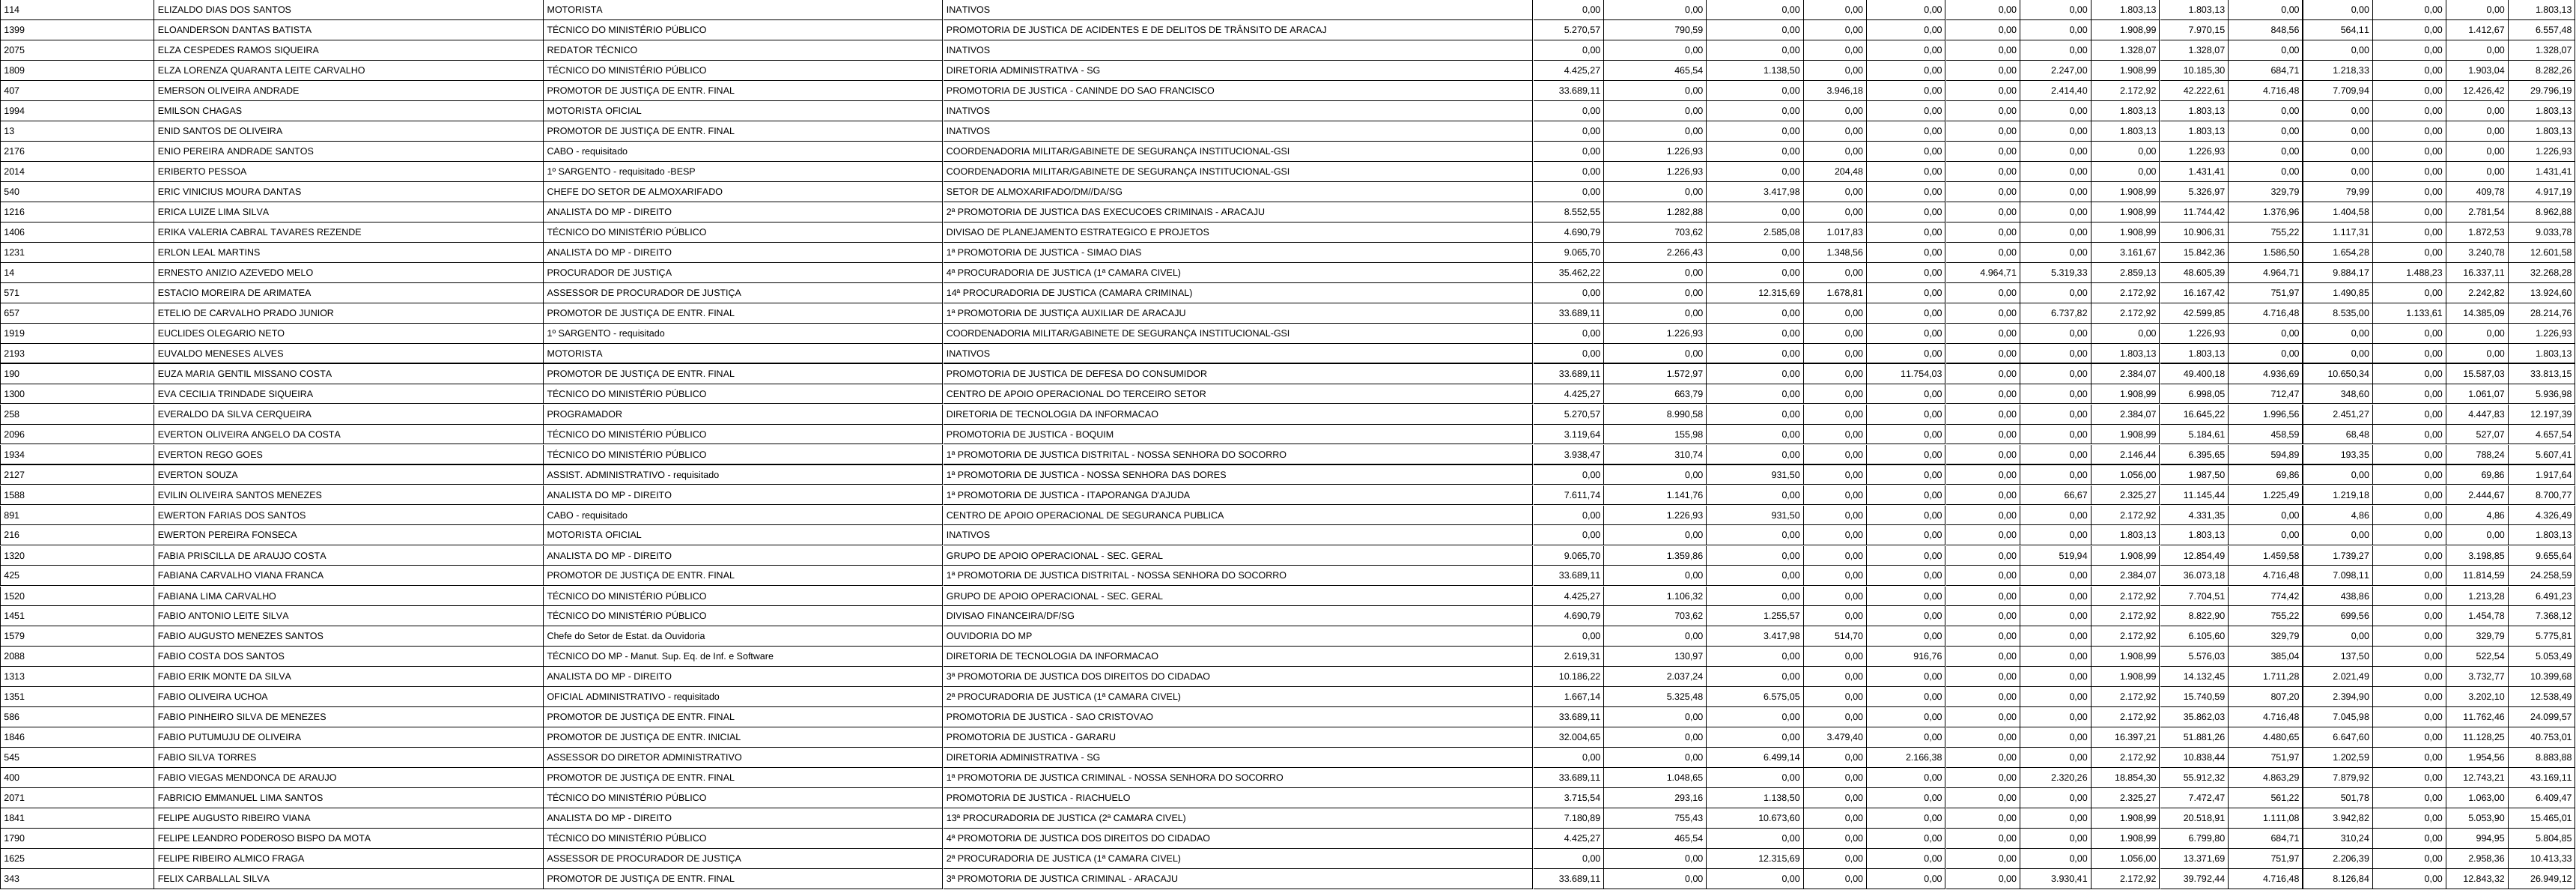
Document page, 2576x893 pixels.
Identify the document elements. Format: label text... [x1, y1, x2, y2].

table_cell 2.451,27 [2303, 405, 2372, 424]
table_cell 6.737,82 [2020, 303, 2091, 323]
table_cell 14.132,45 [2160, 667, 2228, 686]
table_cell 0,00 [2020, 647, 2091, 666]
table_cell 1.328,07 [2092, 40, 2159, 60]
table_cell 0,00 [1804, 748, 1866, 767]
table_cell PROGRAMADOR [544, 405, 942, 424]
table_cell 0,00 [1707, 263, 1803, 282]
table_cell 0,00 [1946, 121, 2020, 141]
table_cell 0,00 [1804, 808, 1866, 828]
table_cell EVILIN OLIVEIRA SANTOS MENEZES [154, 485, 543, 504]
table_cell 0,00 [1804, 324, 1866, 343]
table_cell 1.803,13 [2160, 121, 2228, 141]
table_cell 1.412,67 [2446, 20, 2508, 40]
table_cell 5.270,57 [1534, 20, 1603, 40]
table_cell 0,00 [2020, 566, 2091, 585]
table_cell Chefe do Setor de Estat. da Ouvidoria [544, 626, 942, 646]
table_cell 0,00 [1804, 849, 1866, 868]
table_cell 33.689,11 [1534, 707, 1603, 727]
table_cell 0,00 [1867, 506, 1945, 524]
table_cell DIRETORIA DE TECNOLOGIA DA INFORMACAO [944, 405, 1532, 424]
table_cell 69,86 [2229, 465, 2302, 484]
table_cell 0,00 [1946, 384, 2020, 403]
table_cell 1.903,04 [2446, 61, 2508, 80]
table_cell 0,00 [1867, 223, 1945, 242]
table_cell 0,00 [1604, 707, 1706, 727]
table_cell 18.854,30 [2092, 768, 2159, 787]
table_cell EVERTON SOUZA [154, 465, 543, 484]
table_cell 1.431,41 [2160, 162, 2228, 181]
table_cell 15.465,01 [2509, 808, 2575, 828]
table_cell 3.240,78 [2446, 243, 2508, 262]
table_cell 703,62 [1604, 223, 1706, 242]
table_cell 1919 [1, 324, 154, 343]
table_cell 293,16 [1604, 788, 1706, 808]
table_cell 1.872,53 [2446, 223, 2508, 242]
table_cell 0,00 [1804, 525, 1866, 545]
table_cell GRUPO DE APOIO OPERACIONAL - SEC. GERAL [944, 587, 1532, 605]
table_cell FABIO VIEGAS MENDONCA DE ARAUJO [154, 768, 543, 787]
table_cell 790,59 [1604, 20, 1706, 40]
table_cell 994,95 [2446, 829, 2508, 848]
table_cell ANALISTA DO MP - DIREITO [544, 202, 942, 222]
table_cell 7.611,74 [1534, 485, 1603, 504]
table_cell 6.105,60 [2160, 626, 2228, 646]
table_cell 0,00 [1946, 647, 2020, 666]
table_cell 0,00 [1604, 283, 1706, 303]
table_cell 0,00 [1707, 768, 1803, 787]
table_cell 0,00 [1867, 445, 1945, 464]
table_header 1.803,13 [2092, 0, 2159, 19]
table_cell 4.716,48 [2229, 707, 2302, 727]
table_cell 0,00 [1804, 788, 1866, 808]
table_cell 0,00 [2020, 587, 2091, 605]
table_cell 657 [1, 303, 154, 323]
table_cell 28.214,76 [2509, 303, 2575, 323]
table_cell 2.037,24 [1604, 667, 1706, 686]
table_cell OUVIDORIA DO MP [944, 626, 1532, 646]
table_cell 4.690,79 [1534, 223, 1603, 242]
table_cell 190 [1, 364, 154, 384]
table_cell 916,76 [1867, 647, 1945, 666]
table_cell 3.417,98 [1707, 626, 1803, 646]
table_cell 0,00 [2229, 324, 2302, 343]
table_cell INATIVOS [944, 101, 1532, 121]
table_cell 16.645,22 [2160, 405, 2228, 424]
table_cell 0,00 [1946, 202, 2020, 222]
table_cell 0,00 [2020, 283, 2091, 303]
table_cell 0,00 [1867, 182, 1945, 202]
table_cell 0,00 [1867, 344, 1945, 363]
table_header 0,00 [2446, 0, 2508, 19]
table_cell 1.908,99 [2092, 182, 2159, 202]
table_cell 0,00 [1867, 162, 1945, 181]
table_cell TÉCNICO DO MINISTÉRIO PÚBLICO [544, 425, 942, 444]
table_cell 16.167,42 [2160, 283, 2228, 303]
table_cell 1.348,56 [1804, 243, 1866, 262]
table_cell 1ª PROMOTORIA DE JUSTICA DISTRITAL - NOSSA SENHORA DO SOCORRO [944, 566, 1532, 585]
table_cell EUZA MARIA GENTIL MISSANO COSTA [154, 364, 543, 384]
table_cell 0,00 [1804, 182, 1866, 202]
table_cell 1.218,33 [2303, 61, 2372, 80]
table_cell 2ª PROCURADORIA DE JUSTICA (1ª CAMARA CIVEL) [944, 687, 1532, 706]
table_cell 1.954,56 [2446, 748, 2508, 767]
table_cell 0,00 [2373, 768, 2446, 787]
table_cell 0,00 [1867, 142, 1945, 161]
table_cell 1.226,93 [2160, 142, 2228, 161]
table_cell 0,00 [1604, 727, 1706, 747]
table_cell 43.169,11 [2509, 768, 2575, 787]
table_cell 15.842,36 [2160, 243, 2228, 262]
table_cell FABIO OLIVEIRA UCHOA [154, 687, 543, 706]
table_cell 6.647,60 [2303, 727, 2372, 747]
table_cell 1520 [1, 587, 154, 605]
table_cell 1399 [1, 20, 154, 40]
table_cell 258 [1, 405, 154, 424]
table_cell 3.930,41 [2020, 869, 2091, 889]
table_cell 0,00 [1867, 808, 1945, 828]
table_cell 0,00 [2373, 364, 2446, 384]
table_cell 2.172,92 [2092, 626, 2159, 646]
table_cell 0,00 [1946, 606, 2020, 626]
table_cell 0,00 [1707, 121, 1803, 141]
table_cell 0,00 [2446, 101, 2508, 121]
table_cell 5.576,03 [2160, 647, 2228, 666]
table_cell 0,00 [2020, 606, 2091, 626]
table_cell 0,00 [1534, 626, 1603, 646]
table_cell 0,00 [1707, 101, 1803, 121]
table_cell 204,48 [1804, 162, 1866, 181]
table_cell 0,00 [1707, 162, 1803, 181]
table_cell 2.619,31 [1534, 647, 1603, 666]
table_cell 2.172,92 [2092, 869, 2159, 889]
table_cell 9.065,70 [1534, 546, 1603, 565]
table_cell 514,70 [1804, 626, 1866, 646]
table_cell EVERTON REGO GOES [154, 445, 543, 464]
table_cell 6.998,05 [2160, 384, 2228, 403]
table_cell 0,00 [2020, 425, 2091, 444]
table_cell 155,98 [1604, 425, 1706, 444]
table_cell 130,97 [1604, 647, 1706, 666]
table_cell 0,00 [2446, 121, 2508, 141]
table_cell 0,00 [1804, 263, 1866, 282]
table_cell ETELIO DE CARVALHO PRADO JUNIOR [154, 303, 543, 323]
table_cell 13.371,69 [2160, 849, 2228, 868]
table_cell 0,00 [1707, 40, 1803, 60]
table_header MOTORISTA [544, 0, 942, 19]
table_cell 7.970,15 [2160, 20, 2228, 40]
table_cell MOTORISTA [544, 344, 942, 363]
table_cell 2071 [1, 788, 154, 808]
table_cell 5.319,33 [2020, 263, 2091, 282]
table_cell CENTRO DE APOIO OPERACIONAL DO TERCEIRO SETOR [944, 384, 1532, 403]
table_cell PROMOTOR DE JUSTIÇA DE ENTR. INICIAL [544, 727, 942, 747]
table_cell 343 [1, 869, 154, 889]
table_cell 4.425,27 [1534, 587, 1603, 605]
table_cell 0,00 [1867, 626, 1945, 646]
table_cell 1625 [1, 849, 154, 868]
table_cell TÉCNICO DO MINISTÉRIO PÚBLICO [544, 20, 942, 40]
table_cell 0,00 [2373, 506, 2446, 524]
table_cell 2.247,00 [2020, 61, 2091, 80]
table_cell ERIC VINICIUS MOURA DANTAS [154, 182, 543, 202]
table_cell 0,00 [2020, 506, 2091, 524]
table_cell 2.166,38 [1867, 748, 1945, 767]
table_cell 1841 [1, 808, 154, 828]
table_cell 55.912,32 [2160, 768, 2228, 787]
table_cell 2.172,92 [2092, 506, 2159, 524]
table_cell ERLON LEAL MARTINS [154, 243, 543, 262]
table_cell 465,54 [1604, 829, 1706, 848]
table_cell 0,00 [1604, 869, 1706, 889]
table_cell FELIPE LEANDRO PODEROSO BISPO DA MOTA [154, 829, 543, 848]
table_cell 0,00 [1946, 525, 2020, 545]
table_cell 1406 [1, 223, 154, 242]
table_cell 4.425,27 [1534, 829, 1603, 848]
table_cell 12.315,69 [1707, 283, 1803, 303]
table_cell ANALISTA DO MP - DIREITO [544, 546, 942, 565]
table_cell 4.716,48 [2229, 869, 2302, 889]
table_cell 13.924,60 [2509, 283, 2575, 303]
table_cell 4.425,27 [1534, 384, 1603, 403]
table_cell 1351 [1, 687, 154, 706]
table_cell ELZA CESPEDES RAMOS SIQUEIRA [154, 40, 543, 60]
table_cell 0,00 [1946, 587, 2020, 605]
table_cell 10.673,60 [1707, 808, 1803, 828]
table_cell 519,94 [2020, 546, 2091, 565]
table_cell 3.946,18 [1804, 81, 1866, 100]
table_cell 663,79 [1604, 384, 1706, 403]
table_cell 3ª PROMOTORIA DE JUSTICA CRIMINAL - ARACAJU [944, 869, 1532, 889]
table_cell 0,00 [1946, 142, 2020, 161]
table_cell 0,00 [1867, 707, 1945, 727]
table_cell 545 [1, 748, 154, 767]
table_cell 0,00 [1804, 546, 1866, 565]
table_cell 1934 [1, 445, 154, 464]
table_cell 0,00 [1707, 324, 1803, 343]
table_cell 0,00 [2229, 101, 2302, 121]
table_cell 931,50 [1707, 506, 1803, 524]
table_cell 3.732,77 [2446, 667, 2508, 686]
table_cell 3.417,98 [1707, 182, 1803, 202]
table_cell 0,00 [2303, 626, 2372, 646]
table_cell 33.689,11 [1534, 364, 1603, 384]
table_cell 3.161,67 [2092, 243, 2159, 262]
table_cell 9.033,78 [2509, 223, 2575, 242]
table_cell 10.185,30 [2160, 61, 2228, 80]
table_cell 1.678,81 [1804, 283, 1866, 303]
table_cell 33.689,11 [1534, 303, 1603, 323]
table_cell 4.425,27 [1534, 61, 1603, 80]
table_cell PROMOTOR DE JUSTIÇA DE ENTR. FINAL [544, 364, 942, 384]
table_cell 0,00 [1534, 283, 1603, 303]
table_cell 0,00 [1946, 768, 2020, 787]
table_cell 0,00 [2446, 162, 2508, 181]
table_cell 2.585,08 [1707, 223, 1803, 242]
table_cell 1.225,49 [2229, 485, 2302, 504]
table_cell 15.587,03 [2446, 364, 2508, 384]
table_cell 0,00 [2020, 445, 2091, 464]
table_cell 1.908,99 [2092, 384, 2159, 403]
table_cell 5.775,81 [2509, 626, 2575, 646]
table_cell 0,00 [1707, 142, 1803, 161]
table_cell 0,00 [1804, 587, 1866, 605]
table_header 0,00 [1707, 0, 1803, 19]
table_cell 2.266,43 [1604, 243, 1706, 262]
table_cell 0,00 [2020, 748, 2091, 767]
table_cell 0,00 [1707, 243, 1803, 262]
table_cell 33.689,11 [1534, 768, 1603, 787]
table_cell 0,00 [1707, 647, 1803, 666]
table_cell 0,00 [1604, 525, 1706, 545]
table_cell 0,00 [1867, 425, 1945, 444]
table_header 0,00 [1804, 0, 1866, 19]
table_cell ANALISTA DO MP - DIREITO [544, 485, 942, 504]
table_cell 0,00 [2303, 121, 2372, 141]
table_cell 0,00 [1946, 101, 2020, 121]
table_cell 1.908,99 [2092, 546, 2159, 565]
table_cell 9.884,17 [2303, 263, 2372, 282]
table_cell 1.667,14 [1534, 687, 1603, 706]
table_cell 0,00 [1604, 566, 1706, 585]
table_cell PROMOTORIA DE JUSTICA - RIACHUELO [944, 788, 1532, 808]
table_cell 4.657,54 [2509, 425, 2575, 444]
table_cell DIVISAO DE PLANEJAMENTO ESTRATEGICO E PROJETOS [944, 223, 1532, 242]
table_cell 0,00 [1707, 202, 1803, 222]
table_cell 1ª PROMOTORIA DE JUSTIÇA AUXILIAR DE ARACAJU [944, 303, 1532, 323]
table_cell 1.111,08 [2229, 808, 2302, 828]
table_cell 0,00 [1604, 40, 1706, 60]
table_cell PROMOTORIA DE JUSTICA - SAO CRISTOVAO [944, 707, 1532, 727]
table_cell 0,00 [1867, 303, 1945, 323]
table_cell 1.908,99 [2092, 667, 2159, 686]
table_cell 1.803,13 [2509, 525, 2575, 545]
table_cell 0,00 [1867, 869, 1945, 889]
table_cell 0,00 [1946, 182, 2020, 202]
table_cell 0,00 [1867, 768, 1945, 787]
table_cell 0,00 [1867, 485, 1945, 504]
table_cell PROMOTORIA DE JUSTICA DE ACIDENTES E DE DELITOS DE TRÂNSITO DE ARACAJ [944, 20, 1532, 40]
table_cell 0,00 [2373, 445, 2446, 464]
table_cell 4ª PROCURADORIA DE JUSTICA (1ª CAMARA CIVEL) [944, 263, 1532, 282]
table_cell 36.073,18 [2160, 566, 2228, 585]
table_cell 0,00 [2373, 667, 2446, 686]
table_cell 42.222,61 [2160, 81, 2228, 100]
table_cell 0,00 [2020, 525, 2091, 545]
table_cell 12.315,69 [1707, 849, 1803, 868]
table_cell 0,00 [2303, 344, 2372, 363]
table_cell 0,00 [1867, 324, 1945, 343]
table_cell 0,00 [2092, 324, 2159, 343]
table_cell 7.180,89 [1534, 808, 1603, 828]
table_cell 0,00 [1804, 384, 1866, 403]
table_cell 1588 [1, 485, 154, 504]
table_cell 0,00 [2020, 667, 2091, 686]
table_cell 0,00 [1804, 869, 1866, 889]
table_cell 0,00 [2303, 324, 2372, 343]
table_cell 2.172,92 [2092, 707, 2159, 727]
table_cell 3.715,54 [1534, 788, 1603, 808]
table_cell 0,00 [1604, 121, 1706, 141]
table_cell 0,00 [1867, 546, 1945, 565]
table_cell 1.711,28 [2229, 667, 2302, 686]
table_cell 0,00 [2020, 162, 2091, 181]
table_cell 0,00 [1867, 20, 1945, 40]
table_cell FABIO PINHEIRO SILVA DE MENEZES [154, 707, 543, 727]
table_cell 0,00 [1946, 788, 2020, 808]
table_cell 0,00 [1946, 748, 2020, 767]
table_cell 0,00 [2020, 121, 2091, 141]
table_cell 1ª PROMOTORIA DE JUSTICA - NOSSA SENHORA DAS DORES [944, 465, 1532, 484]
table_cell 0,00 [1946, 223, 2020, 242]
table_cell 409,78 [2446, 182, 2508, 202]
table_cell 0,00 [2373, 61, 2446, 80]
table_cell GRUPO DE APOIO OPERACIONAL - SEC. GERAL [944, 546, 1532, 565]
table_cell 0,00 [2020, 364, 2091, 384]
table_cell 684,71 [2229, 61, 2302, 80]
table_cell CABO - requisitado [544, 142, 942, 161]
table_cell 0,00 [2373, 849, 2446, 868]
table_cell 14.385,09 [2446, 303, 2508, 323]
table_cell 0,00 [1804, 566, 1866, 585]
table_cell 0,00 [1867, 243, 1945, 262]
table_cell 0,00 [2373, 465, 2446, 484]
table_cell 0,00 [2020, 788, 2091, 808]
table_cell 788,24 [2446, 445, 2508, 464]
table_cell 0,00 [1707, 546, 1803, 565]
table_cell 3.479,40 [1804, 727, 1866, 747]
table_cell 0,00 [2020, 324, 2091, 343]
table_cell ESTACIO MOREIRA DE ARIMATEA [154, 283, 543, 303]
table_cell 0,00 [1804, 121, 1866, 141]
table_cell 1.431,41 [2509, 162, 2575, 181]
table_cell 755,43 [1604, 808, 1706, 828]
table_cell PROMOTORIA DE JUSTICA - CANINDE DO SAO FRANCISCO [944, 81, 1532, 100]
table_cell 0,00 [2303, 40, 2372, 60]
table_cell 4ª PROMOTORIA DE JUSTICA DOS DIREITOS DO CIDADAO [944, 829, 1532, 848]
table_cell EVERALDO DA SILVA CERQUEIRA [154, 405, 543, 424]
table_cell 0,00 [2092, 142, 2159, 161]
table_cell 0,00 [1867, 667, 1945, 686]
table_cell 0,00 [1534, 142, 1603, 161]
table_cell FELIPE AUGUSTO RIBEIRO VIANA [154, 808, 543, 828]
table_cell 4.716,48 [2229, 566, 2302, 585]
table_cell 0,00 [1867, 465, 1945, 484]
table_cell 1790 [1, 829, 154, 848]
table_cell 0,00 [1804, 485, 1866, 504]
table_cell 0,00 [1707, 727, 1803, 747]
table_cell 1.908,99 [2092, 829, 2159, 848]
table_cell 1.803,13 [2160, 344, 2228, 363]
table_cell 1809 [1, 61, 154, 80]
table_cell 0,00 [2020, 344, 2091, 363]
table_cell 0,00 [1804, 364, 1866, 384]
table_cell 10.906,31 [2160, 223, 2228, 242]
table_cell 5.053,49 [2509, 647, 2575, 666]
table_cell 33.813,15 [2509, 364, 2575, 384]
table_cell FABIANA CARVALHO VIANA FRANCA [154, 566, 543, 585]
table_cell 7.704,51 [2160, 587, 2228, 605]
table_cell 0,00 [1867, 405, 1945, 424]
table_cell TÉCNICO DO MINISTÉRIO PÚBLICO [544, 829, 942, 848]
table_cell 4.690,79 [1534, 606, 1603, 626]
table_cell FABIANA LIMA CARVALHO [154, 587, 543, 605]
table_cell 0,00 [1946, 626, 2020, 646]
table_cell 0,00 [1534, 748, 1603, 767]
table_cell 2.172,92 [2092, 303, 2159, 323]
table_cell 0,00 [1867, 121, 1945, 141]
table_cell 0,00 [2373, 202, 2446, 222]
table_cell PROMOTOR DE JUSTIÇA DE ENTR. FINAL [544, 768, 942, 787]
table_cell 16.397,21 [2092, 727, 2159, 747]
table_cell 12.743,21 [2446, 768, 2508, 787]
table_cell EUCLIDES OLEGARIO NETO [154, 324, 543, 343]
table_cell 438,86 [2303, 587, 2372, 605]
table_cell 0,00 [1946, 727, 2020, 747]
table_cell 1.803,13 [2509, 344, 2575, 363]
table_cell 0,00 [1804, 344, 1866, 363]
table_header 1.803,13 [2509, 0, 2575, 19]
table_cell 12.843,32 [2446, 869, 2508, 889]
table_cell DIVISAO FINANCEIRA/DF/SG [944, 606, 1532, 626]
table_cell 16.337,11 [2446, 263, 2508, 282]
table_cell 807,20 [2229, 687, 2302, 706]
table_cell 0,00 [1946, 445, 2020, 464]
table_cell 0,00 [1867, 61, 1945, 80]
table_cell 0,00 [1707, 667, 1803, 686]
table_cell 33.689,11 [1534, 81, 1603, 100]
table_cell 1.917,64 [2509, 465, 2575, 484]
table_cell 1.061,07 [2446, 384, 2508, 403]
table_cell EMILSON CHAGAS [154, 101, 543, 121]
table_cell 7.045,98 [2303, 707, 2372, 727]
table_cell 2.146,44 [2092, 445, 2159, 464]
table_header 0,00 [1604, 0, 1706, 19]
table_cell PROMOTORIA DE JUSTICA - BOQUIM [944, 425, 1532, 444]
table_cell 1.803,13 [2509, 101, 2575, 121]
table_header 114 [1, 0, 154, 19]
table_cell 0,00 [1534, 324, 1603, 343]
table_cell 0,00 [1804, 606, 1866, 626]
table_cell INATIVOS [944, 40, 1532, 60]
table_cell 1º SARGENTO - requisitado [544, 324, 942, 343]
table_cell 0,00 [2373, 324, 2446, 343]
table_cell 0,00 [2373, 283, 2446, 303]
table_cell ENIO PEREIRA ANDRADE SANTOS [154, 142, 543, 161]
table_cell 0,00 [1946, 324, 2020, 343]
table_cell 1.048,65 [1604, 768, 1706, 787]
table_cell 2.172,92 [2092, 587, 2159, 605]
table_cell 0,00 [1946, 485, 2020, 504]
table_cell 712,47 [2229, 384, 2302, 403]
table_cell 2127 [1, 465, 154, 484]
table_cell 0,00 [1946, 344, 2020, 363]
table_cell COORDENADORIA MILITAR/GABINETE DE SEGURANÇA INSTITUCIONAL-GSI [944, 324, 1532, 343]
table_header 0,00 [2229, 0, 2302, 19]
table_cell 571 [1, 283, 154, 303]
table_cell 0,00 [1867, 829, 1945, 848]
table_cell 0,00 [2373, 727, 2446, 747]
table_cell 35.862,03 [2160, 707, 2228, 727]
table_cell SETOR DE ALMOXARIFADO/DM//DA/SG [944, 182, 1532, 202]
table_cell 4,86 [2303, 506, 2372, 524]
table_cell 1.803,13 [2092, 344, 2159, 363]
table_cell EMERSON OLIVEIRA ANDRADE [154, 81, 543, 100]
table_cell ASSIST. ADMINISTRATIVO - requisitado [544, 465, 942, 484]
table_header 1.803,13 [2160, 0, 2228, 19]
table_cell 4.326,49 [2509, 506, 2575, 524]
table_cell 0,00 [2373, 142, 2446, 161]
table_cell 0,00 [1534, 182, 1603, 202]
table_cell 1ª PROMOTORIA DE JUSTICA CRIMINAL - NOSSA SENHORA DO SOCORRO [944, 768, 1532, 787]
table_cell 0,00 [1707, 344, 1803, 363]
table_cell ANALISTA DO MP - DIREITO [544, 667, 942, 686]
table_cell 1.488,23 [2373, 263, 2446, 282]
table_cell 0,00 [1534, 849, 1603, 868]
table_cell 1.572,97 [1604, 364, 1706, 384]
table_cell 0,00 [1534, 121, 1603, 141]
table_cell 0,00 [2020, 243, 2091, 262]
table_cell 0,00 [1804, 202, 1866, 222]
table_cell 5.325,48 [1604, 687, 1706, 706]
table_cell 6.499,14 [1707, 748, 1803, 767]
table_cell 0,00 [1946, 546, 2020, 565]
table_cell 0,00 [1867, 384, 1945, 403]
table_cell 703,62 [1604, 606, 1706, 626]
table_cell 2.172,92 [2092, 748, 2159, 767]
table_cell 0,00 [2373, 546, 2446, 565]
table_cell 1579 [1, 626, 154, 646]
table_cell 1313 [1, 667, 154, 686]
table_cell 4.863,29 [2229, 768, 2302, 787]
table_cell 0,00 [2373, 485, 2446, 504]
table_cell 9.655,64 [2509, 546, 2575, 565]
table_cell 0,00 [2303, 142, 2372, 161]
table_cell 1.803,13 [2160, 525, 2228, 545]
table_cell 0,00 [1604, 182, 1706, 202]
table_cell 5.270,57 [1534, 405, 1603, 424]
table_cell 42.599,85 [2160, 303, 2228, 323]
table_cell 2.384,07 [2092, 405, 2159, 424]
table_cell 1.226,93 [1604, 506, 1706, 524]
table_cell 0,00 [2020, 707, 2091, 727]
table_cell 5.804,85 [2509, 829, 2575, 848]
table_cell 11.128,25 [2446, 727, 2508, 747]
table_cell 0,00 [1867, 727, 1945, 747]
table_cell 0,00 [1707, 364, 1803, 384]
table_cell 0,00 [2373, 587, 2446, 605]
table_cell 0,00 [2373, 869, 2446, 889]
table_cell 0,00 [1707, 81, 1803, 100]
table_cell EVERTON OLIVEIRA ANGELO DA COSTA [154, 425, 543, 444]
table_cell FABIO COSTA DOS SANTOS [154, 647, 543, 666]
table_cell 4.716,48 [2229, 303, 2302, 323]
table_cell 1.803,13 [2092, 121, 2159, 141]
table_cell 0,00 [1804, 101, 1866, 121]
table_cell 0,00 [1946, 425, 2020, 444]
table_cell 1300 [1, 384, 154, 403]
table_cell FABIO AUGUSTO MENEZES SANTOS [154, 626, 543, 646]
table_cell ELOANDERSON DANTAS BATISTA [154, 20, 543, 40]
table_cell 501,78 [2303, 788, 2372, 808]
table_cell 2.958,36 [2446, 849, 2508, 868]
table_cell DIRETORIA DE TECNOLOGIA DA INFORMACAO [944, 647, 1532, 666]
table_cell 0,00 [2373, 425, 2446, 444]
table_cell 2.781,54 [2446, 202, 2508, 222]
table_cell 11.145,44 [2160, 485, 2228, 504]
table_cell 8.535,00 [2303, 303, 2372, 323]
table_cell 0,00 [2373, 223, 2446, 242]
table_cell ELZA LORENZA QUARANTA LEITE CARVALHO [154, 61, 543, 80]
table_cell 0,00 [2446, 40, 2508, 60]
table_cell 0,00 [1707, 384, 1803, 403]
table_cell 0,00 [2303, 101, 2372, 121]
table_cell 5.326,97 [2160, 182, 2228, 202]
table_cell 0,00 [1604, 748, 1706, 767]
table_cell 0,00 [1604, 81, 1706, 100]
table_cell 0,00 [2446, 344, 2508, 363]
table_cell 0,00 [1867, 81, 1945, 100]
table_cell 0,00 [2020, 808, 2091, 828]
table_cell 2.384,07 [2092, 364, 2159, 384]
table_cell 329,79 [2229, 182, 2302, 202]
table_cell 0,00 [2373, 748, 2446, 767]
table_cell 0,00 [1804, 647, 1866, 666]
table_cell 0,00 [2020, 101, 2091, 121]
table_cell 2.242,82 [2446, 283, 2508, 303]
table_cell 13ª PROCURADORIA DE JUSTICA (2ª CAMARA CIVEL) [944, 808, 1532, 828]
table_cell 0,00 [2020, 142, 2091, 161]
table_cell 2.414,40 [2020, 81, 2091, 100]
table_cell 0,00 [1867, 566, 1945, 585]
table_cell 0,00 [2092, 162, 2159, 181]
table_cell OFICIAL ADMINISTRATIVO - requisitado [544, 687, 942, 706]
table_cell 8.552,55 [1534, 202, 1603, 222]
table_cell ERIKA VALERIA CABRAL TAVARES REZENDE [154, 223, 543, 242]
table_cell PROMOTOR DE JUSTIÇA DE ENTR. FINAL [544, 707, 942, 727]
table_cell 4.331,35 [2160, 506, 2228, 524]
table_cell 11.754,03 [1867, 364, 1945, 384]
table_cell 2.325,27 [2092, 788, 2159, 808]
table_cell TÉCNICO DO MINISTÉRIO PÚBLICO [544, 606, 942, 626]
table_cell 10.838,44 [2160, 748, 2228, 767]
table_cell 1.654,28 [2303, 243, 2372, 262]
table_cell 0,00 [2020, 384, 2091, 403]
table_cell ERIBERTO PESSOA [154, 162, 543, 181]
table_header 0,00 [1867, 0, 1945, 19]
table_cell 0,00 [2020, 40, 2091, 60]
table_cell 1.490,85 [2303, 283, 2372, 303]
table_cell 465,54 [1604, 61, 1706, 80]
table_cell 0,00 [2373, 829, 2446, 848]
table_cell 2096 [1, 425, 154, 444]
table_cell ERNESTO ANIZIO AZEVEDO MELO [154, 263, 543, 282]
table_cell 4.447,83 [2446, 405, 2508, 424]
table_header 0,00 [2020, 0, 2091, 19]
table_cell 2.859,13 [2092, 263, 2159, 282]
table_cell 0,00 [1534, 465, 1603, 484]
table_cell 0,00 [2020, 20, 2091, 40]
table_cell 0,00 [1946, 808, 2020, 828]
table_cell 39.792,44 [2160, 869, 2228, 889]
table_cell 0,00 [1604, 303, 1706, 323]
table_cell 0,00 [1867, 525, 1945, 545]
table_cell 14 [1, 263, 154, 282]
table_cell ASSESSOR DE PROCURADOR DE JUSTIÇA [544, 283, 942, 303]
table_cell 1.803,13 [2092, 101, 2159, 121]
table_cell 1.376,96 [2229, 202, 2302, 222]
table_cell 1.908,99 [2092, 202, 2159, 222]
table_cell 931,50 [1707, 465, 1803, 484]
table_cell 751,97 [2229, 748, 2302, 767]
table_cell 0,00 [1804, 465, 1866, 484]
table_cell 1ª PROMOTORIA DE JUSTICA - ITAPORANGA D'AJUDA [944, 485, 1532, 504]
table_cell 458,59 [2229, 425, 2302, 444]
table_cell 586 [1, 707, 154, 727]
table_cell 0,00 [2373, 405, 2446, 424]
table_cell 10.413,33 [2509, 849, 2575, 868]
table_cell 5.184,61 [2160, 425, 2228, 444]
table_cell 216 [1, 525, 154, 545]
table_cell COORDENADORIA MILITAR/GABINETE DE SEGURANÇA INSTITUCIONAL-GSI [944, 142, 1532, 161]
table_cell 3.119,64 [1534, 425, 1603, 444]
table_cell 48.605,39 [2160, 263, 2228, 282]
table_cell 0,00 [2229, 121, 2302, 141]
table_cell 755,22 [2229, 223, 2302, 242]
table_cell 33.689,11 [1534, 566, 1603, 585]
table_cell 0,00 [1534, 162, 1603, 181]
table_cell 0,00 [2373, 243, 2446, 262]
table_cell FELIPE RIBEIRO ALMICO FRAGA [154, 849, 543, 868]
table_cell ANALISTA DO MP - DIREITO [544, 243, 942, 262]
table_cell TÉCNICO DO MINISTÉRIO PÚBLICO [544, 788, 942, 808]
table_cell COORDENADORIA MILITAR/GABINETE DE SEGURANÇA INSTITUCIONAL-GSI [944, 162, 1532, 181]
table_cell 0,00 [1707, 425, 1803, 444]
table_cell 0,00 [1534, 40, 1603, 60]
table_cell 1846 [1, 727, 154, 747]
table_cell 0,00 [2446, 142, 2508, 161]
table_cell 0,00 [1804, 425, 1866, 444]
table_cell 2014 [1, 162, 154, 181]
table_cell 0,00 [1534, 101, 1603, 121]
table_cell 0,00 [1867, 101, 1945, 121]
table_cell 29.796,19 [2509, 81, 2575, 100]
table_cell 0,00 [1946, 687, 2020, 706]
table_cell 1.996,56 [2229, 405, 2302, 424]
table_cell 0,00 [2373, 525, 2446, 545]
table_cell 527,07 [2446, 425, 2508, 444]
table_cell 0,00 [2373, 182, 2446, 202]
table_cell 0,00 [2303, 465, 2372, 484]
table_cell 385,04 [2229, 647, 2302, 666]
table_cell 11.814,59 [2446, 566, 2508, 585]
table_cell 1.226,93 [1604, 324, 1706, 343]
table_cell 8.990,58 [1604, 405, 1706, 424]
table_cell 0,00 [2373, 40, 2446, 60]
table_cell 0,00 [1707, 869, 1803, 889]
table_cell 0,00 [1804, 707, 1866, 727]
table_cell 0,00 [2446, 525, 2508, 545]
table_cell 4.964,71 [2229, 263, 2302, 282]
table_cell INATIVOS [944, 121, 1532, 141]
table_cell 310,24 [2303, 829, 2372, 848]
table_cell 3.938,47 [1534, 445, 1603, 464]
table_cell 0,00 [1946, 162, 2020, 181]
table_cell 0,00 [2020, 829, 2091, 848]
table_cell 0,00 [1946, 20, 2020, 40]
table_cell 8.126,84 [2303, 869, 2372, 889]
table_cell 0,00 [2229, 40, 2302, 60]
table_cell 0,00 [1946, 243, 2020, 262]
table_cell 2.172,92 [2092, 81, 2159, 100]
table_cell 1.141,76 [1604, 485, 1706, 504]
table_cell 0,00 [1946, 707, 2020, 727]
table_cell 2176 [1, 142, 154, 161]
table_cell CABO - requisitado [544, 506, 942, 524]
table_cell 0,00 [2373, 101, 2446, 121]
table_cell 0,00 [1946, 364, 2020, 384]
table_cell 348,60 [2303, 384, 2372, 403]
table_header ELIZALDO DIAS DOS SANTOS [154, 0, 543, 19]
table_cell 0,00 [1867, 283, 1945, 303]
table_cell FABIO SILVA TORRES [154, 748, 543, 767]
table_cell TÉCNICO DO MINISTÉRIO PÚBLICO [544, 61, 942, 80]
table_cell INATIVOS [944, 344, 1532, 363]
table_cell 7.368,12 [2509, 606, 2575, 626]
table_cell 0,00 [1804, 687, 1866, 706]
table_cell 0,00 [1707, 405, 1803, 424]
table_cell 2.394,90 [2303, 687, 2372, 706]
table_cell 0,00 [1534, 506, 1603, 524]
table_cell 1º SARGENTO - requisitado -BESP [544, 162, 942, 181]
table_cell 0,00 [1604, 101, 1706, 121]
table_cell 522,54 [2446, 647, 2508, 666]
table_cell 329,79 [2229, 626, 2302, 646]
table_cell 1.328,07 [2509, 40, 2575, 60]
table_cell CENTRO DE APOIO OPERACIONAL DE SEGURANCA PUBLICA [944, 506, 1532, 524]
table_cell 425 [1, 566, 154, 585]
table_cell 26.949,12 [2509, 869, 2575, 889]
table_cell 755,22 [2229, 606, 2302, 626]
table_cell 2ª PROMOTORIA DE JUSTICA DAS EXECUCOES CRIMINAIS - ARACAJU [944, 202, 1532, 222]
table_cell 1.133,61 [2373, 303, 2446, 323]
table_cell 0,00 [2373, 344, 2446, 363]
table_cell CHEFE DO SETOR DE ALMOXARIFADO [544, 182, 942, 202]
table_cell 2088 [1, 647, 154, 666]
table_cell 7.098,11 [2303, 566, 2372, 585]
table_cell 1.586,50 [2229, 243, 2302, 262]
table_cell 0,00 [1946, 40, 2020, 60]
table_cell 0,00 [2373, 81, 2446, 100]
table_cell 32.004,65 [1534, 727, 1603, 747]
table_cell 0,00 [1707, 485, 1803, 504]
table_cell EWERTON FARIAS DOS SANTOS [154, 506, 543, 524]
table_cell 2.384,07 [2092, 566, 2159, 585]
table_cell 4.917,19 [2509, 182, 2575, 202]
table_cell 0,00 [2229, 506, 2302, 524]
table_header 0,00 [2373, 0, 2446, 19]
table_cell 0,00 [1804, 667, 1866, 686]
table_cell 11.762,46 [2446, 707, 2508, 727]
table_cell 0,00 [2373, 808, 2446, 828]
table_cell 24.258,59 [2509, 566, 2575, 585]
table_cell 0,00 [2303, 162, 2372, 181]
table_cell 12.426,42 [2446, 81, 2508, 100]
table_cell 0,00 [2373, 20, 2446, 40]
table_cell 1.803,13 [2509, 121, 2575, 141]
table_cell 68,48 [2303, 425, 2372, 444]
table_cell 1.226,93 [1604, 162, 1706, 181]
table_cell PROMOTORIA DE JUSTICA DE DEFESA DO CONSUMIDOR [944, 364, 1532, 384]
table_cell 79,99 [2303, 182, 2372, 202]
table_cell 0,00 [1707, 566, 1803, 585]
table_cell 8.883,88 [2509, 748, 2575, 767]
table_cell 1.226,93 [1604, 142, 1706, 161]
table_cell 0,00 [2020, 465, 2091, 484]
table_cell 7.709,94 [2303, 81, 2372, 100]
table_cell REDATOR TÉCNICO [544, 40, 942, 60]
table_cell 400 [1, 768, 154, 787]
table_cell 5.053,90 [2446, 808, 2508, 828]
table_cell 0,00 [2373, 606, 2446, 626]
table_cell 2.172,92 [2092, 283, 2159, 303]
table_cell 10.186,22 [1534, 667, 1603, 686]
table_cell 0,00 [1707, 707, 1803, 727]
table_cell 848,56 [2229, 20, 2302, 40]
table_cell 15.740,59 [2160, 687, 2228, 706]
table_cell 1.908,99 [2092, 20, 2159, 40]
table_cell 3ª PROMOTORIA DE JUSTICA DOS DIREITOS DO CIDADAO [944, 667, 1532, 686]
table_cell 1.117,31 [2303, 223, 2372, 242]
table_cell 13 [1, 121, 154, 141]
table_cell 0,00 [2229, 525, 2302, 545]
table_cell PROMOTOR DE JUSTIÇA DE ENTR. FINAL [544, 566, 942, 585]
table_cell EUVALDO MENESES ALVES [154, 344, 543, 363]
table_cell ENID SANTOS DE OLIVEIRA [154, 121, 543, 141]
table_cell 0,00 [1946, 667, 2020, 686]
table_header INATIVOS [944, 0, 1532, 19]
table_cell 1.017,83 [1804, 223, 1866, 242]
table_cell 0,00 [1604, 465, 1706, 484]
table_cell 0,00 [1946, 405, 2020, 424]
table_cell 51.881,26 [2160, 727, 2228, 747]
table_cell 2.206,39 [2303, 849, 2372, 868]
table_cell 0,00 [1534, 525, 1603, 545]
table_cell 32.268,28 [2509, 263, 2575, 282]
table_cell 40.753,01 [2509, 727, 2575, 747]
table_cell 0,00 [1804, 405, 1866, 424]
table_cell 0,00 [1707, 587, 1803, 605]
table_cell 561,22 [2229, 788, 2302, 808]
table_cell 5.607,41 [2509, 445, 2575, 464]
table_cell 1.908,99 [2092, 61, 2159, 80]
table_cell 0,00 [1946, 283, 2020, 303]
table_cell 0,00 [2373, 121, 2446, 141]
table_cell 0,00 [1946, 465, 2020, 484]
table_cell 0,00 [1804, 506, 1866, 524]
table_cell 66,67 [2020, 485, 2091, 504]
table_cell 0,00 [2303, 525, 2372, 545]
table_cell 193,35 [2303, 445, 2372, 464]
table_cell 24.099,57 [2509, 707, 2575, 727]
table_cell 0,00 [1946, 61, 2020, 80]
table_cell 0,00 [1707, 20, 1803, 40]
table_cell 4.480,65 [2229, 727, 2302, 747]
table_cell 0,00 [2373, 384, 2446, 403]
table_cell FABIO PUTUMUJU DE OLIVEIRA [154, 727, 543, 747]
table_cell 1.908,99 [2092, 647, 2159, 666]
table_cell 684,71 [2229, 829, 2302, 848]
table_cell 1451 [1, 606, 154, 626]
table_cell ANALISTA DO MP - DIREITO [544, 808, 942, 828]
table_cell 3.202,10 [2446, 687, 2508, 706]
table_cell 4.964,71 [1946, 263, 2020, 282]
table_cell 0,00 [1804, 142, 1866, 161]
table_cell 1.739,27 [2303, 546, 2372, 565]
table_cell ASSESSOR DO DIRETOR ADMINISTRATIVO [544, 748, 942, 767]
table_cell 0,00 [2373, 162, 2446, 181]
table_cell 774,42 [2229, 587, 2302, 605]
table_cell 137,50 [2303, 647, 2372, 666]
table_cell 1ª PROMOTORIA DE JUSTICA DISTRITAL - NOSSA SENHORA DO SOCORRO [944, 445, 1532, 464]
table_cell 1.219,18 [2303, 485, 2372, 504]
table_cell 4.716,48 [2229, 81, 2302, 100]
table_header 0,00 [1534, 0, 1603, 19]
table_cell 0,00 [1804, 61, 1866, 80]
table_cell 1.908,99 [2092, 808, 2159, 828]
table_cell FABRICIO EMMANUEL LIMA SANTOS [154, 788, 543, 808]
table_cell ASSESSOR DE PROCURADOR DE JUSTIÇA [544, 849, 942, 868]
table_cell 8.700,77 [2509, 485, 2575, 504]
table_cell 0,00 [1867, 606, 1945, 626]
table_cell 0,00 [1707, 303, 1803, 323]
table_cell 0,00 [2373, 626, 2446, 646]
table_cell 0,00 [2446, 324, 2508, 343]
table_cell 6.557,48 [2509, 20, 2575, 40]
table_cell 0,00 [2373, 687, 2446, 706]
table_cell 14ª PROCURADORIA DE JUSTICA (CAMARA CRIMINAL) [944, 283, 1532, 303]
table_cell 2.021,49 [2303, 667, 2372, 686]
table_cell 1.282,88 [1604, 202, 1706, 222]
table_cell 6.491,23 [2509, 587, 2575, 605]
table_cell 0,00 [1946, 506, 2020, 524]
table_cell DIRETORIA ADMINISTRATIVA - SG [944, 748, 1532, 767]
table_cell 8.282,26 [2509, 61, 2575, 80]
table_cell 0,00 [1604, 344, 1706, 363]
table_cell INATIVOS [944, 525, 1532, 545]
table_cell MOTORISTA OFICIAL [544, 525, 942, 545]
table_cell FABIO ANTONIO LEITE SILVA [154, 606, 543, 626]
table_cell 35.462,22 [1534, 263, 1603, 282]
table_cell 1.106,32 [1604, 587, 1706, 605]
table_cell 10.650,34 [2303, 364, 2372, 384]
table_cell 1ª PROMOTORIA DE JUSTICA - SIMAO DIAS [944, 243, 1532, 262]
table_cell 6.799,80 [2160, 829, 2228, 848]
table_cell 1.459,58 [2229, 546, 2302, 565]
table_cell 0,00 [1804, 829, 1866, 848]
table_cell 1.404,58 [2303, 202, 2372, 222]
table_cell 0,00 [1707, 525, 1803, 545]
table_cell 1.056,00 [2092, 465, 2159, 484]
table_cell PROMOTOR DE JUSTIÇA DE ENTR. FINAL [544, 81, 942, 100]
table_cell 0,00 [2020, 687, 2091, 706]
table_cell 6.395,65 [2160, 445, 2228, 464]
table_cell 0,00 [1946, 849, 2020, 868]
table_cell 0,00 [2020, 849, 2091, 868]
table_cell 0,00 [1804, 20, 1866, 40]
table_cell 0,00 [2020, 405, 2091, 424]
table_cell 0,00 [1804, 303, 1866, 323]
table_cell 0,00 [1867, 687, 1945, 706]
table_cell 1.138,50 [1707, 788, 1803, 808]
table_cell 0,00 [1707, 829, 1803, 848]
table_cell 1216 [1, 202, 154, 222]
table_cell 7.879,92 [2303, 768, 2372, 787]
table_cell 751,97 [2229, 283, 2302, 303]
table_cell 0,00 [2020, 727, 2091, 747]
table_cell FELIX CARBALLAL SILVA [154, 869, 543, 889]
table_cell 33.689,11 [1534, 869, 1603, 889]
table_cell 751,97 [2229, 849, 2302, 868]
table_cell FABIA PRISCILLA DE ARAUJO COSTA [154, 546, 543, 565]
table_cell 0,00 [1867, 40, 1945, 60]
table_cell TÉCNICO DO MP - Manut. Sup. Eq. de Inf. e Software [544, 647, 942, 666]
table_cell 2.320,26 [2020, 768, 2091, 787]
table_cell 1.908,99 [2092, 223, 2159, 242]
table_cell 0,00 [2020, 202, 2091, 222]
table_cell 0,00 [1946, 303, 2020, 323]
table_cell 0,00 [2229, 162, 2302, 181]
table_cell 0,00 [1804, 768, 1866, 787]
table_cell 1994 [1, 101, 154, 121]
table_cell PROMOTOR DE JUSTIÇA DE ENTR. FINAL [544, 121, 942, 141]
table_cell 0,00 [1604, 849, 1706, 868]
table_cell 0,00 [1946, 566, 2020, 585]
table_cell 0,00 [2020, 223, 2091, 242]
table_cell 2193 [1, 344, 154, 363]
table_cell 2ª PROCURADORIA DE JUSTICA (1ª CAMARA CIVEL) [944, 849, 1532, 868]
table_cell 1.202,59 [2303, 748, 2372, 767]
table_cell PROMOTOR DE JUSTIÇA DE ENTR. FINAL [544, 303, 942, 323]
table_cell 8.962,88 [2509, 202, 2575, 222]
table_cell 3.198,85 [2446, 546, 2508, 565]
table_cell PROMOTOR DE JUSTIÇA DE ENTR. FINAL [544, 869, 942, 889]
table_cell 0,00 [1867, 849, 1945, 868]
table_header 0,00 [1946, 0, 2020, 19]
table_cell TÉCNICO DO MINISTÉRIO PÚBLICO [544, 587, 942, 605]
table_cell 11.744,42 [2160, 202, 2228, 222]
table_cell 69,86 [2446, 465, 2508, 484]
table_cell 0,00 [2373, 707, 2446, 727]
table_cell 12.197,39 [2509, 405, 2575, 424]
table_cell 891 [1, 506, 154, 524]
table_cell 1.454,78 [2446, 606, 2508, 626]
table_cell 8.822,90 [2160, 606, 2228, 626]
table_cell 7.472,47 [2160, 788, 2228, 808]
table_cell TÉCNICO DO MINISTÉRIO PÚBLICO [544, 384, 942, 403]
table_cell 1.803,13 [2092, 525, 2159, 545]
table_cell 0,00 [2020, 182, 2091, 202]
table_cell 0,00 [2229, 142, 2302, 161]
table_cell 0,00 [2229, 344, 2302, 363]
table_cell 1231 [1, 243, 154, 262]
table_cell 2.172,92 [2092, 606, 2159, 626]
table_cell 310,74 [1604, 445, 1706, 464]
table_cell 0,00 [2373, 566, 2446, 585]
table_cell TÉCNICO DO MINISTÉRIO PÚBLICO [544, 223, 942, 242]
table_cell 1.213,28 [2446, 587, 2508, 605]
table_cell 0,00 [1867, 788, 1945, 808]
table_cell 0,00 [1604, 263, 1706, 282]
table_cell 1.359,86 [1604, 546, 1706, 565]
table_cell 0,00 [1804, 445, 1866, 464]
table_cell 12.601,58 [2509, 243, 2575, 262]
table_cell EVA CECILIA TRINDADE SIQUEIRA [154, 384, 543, 403]
table_cell DIRETORIA ADMINISTRATIVA - SG [944, 61, 1532, 80]
table_cell 0,00 [2020, 626, 2091, 646]
table_cell 1.063,00 [2446, 788, 2508, 808]
table_cell 0,00 [1946, 81, 2020, 100]
table_cell 0,00 [1867, 202, 1945, 222]
table_cell MOTORISTA OFICIAL [544, 101, 942, 121]
table_cell 0,00 [1946, 869, 2020, 889]
table_cell 2.172,92 [2092, 687, 2159, 706]
table_cell 564,11 [2303, 20, 2372, 40]
table_cell 0,00 [1707, 445, 1803, 464]
table_cell 0,00 [1946, 829, 2020, 848]
table_cell 20.518,91 [2160, 808, 2228, 828]
table_cell 0,00 [2373, 788, 2446, 808]
table_cell 1.328,07 [2160, 40, 2228, 60]
table_cell 540 [1, 182, 154, 202]
table_cell ERICA LUIZE LIMA SILVA [154, 202, 543, 222]
table_cell 329,79 [2446, 626, 2508, 646]
table_cell 2.325,27 [2092, 485, 2159, 504]
table_cell 5.936,98 [2509, 384, 2575, 403]
table_cell 1.908,99 [2092, 425, 2159, 444]
table_cell 10.399,68 [2509, 667, 2575, 686]
table_cell FABIO ERIK MONTE DA SILVA [154, 667, 543, 686]
table_cell 1.255,57 [1707, 606, 1803, 626]
table_cell 49.400,18 [2160, 364, 2228, 384]
table_cell 4.936,69 [2229, 364, 2302, 384]
table_cell 0,00 [2373, 647, 2446, 666]
table_cell 1.056,00 [2092, 849, 2159, 868]
table_cell 4,86 [2446, 506, 2508, 524]
table_cell 407 [1, 81, 154, 100]
table_cell 0,00 [1867, 263, 1945, 282]
table_cell 3.942,82 [2303, 808, 2372, 828]
table_cell 1.987,50 [2160, 465, 2228, 484]
table_cell 1.226,93 [2509, 324, 2575, 343]
table_cell 699,56 [2303, 606, 2372, 626]
table_cell 0,00 [1804, 40, 1866, 60]
table_cell 0,00 [1534, 344, 1603, 363]
table_cell EWERTON PEREIRA FONSECA [154, 525, 543, 545]
table_header 0,00 [2303, 0, 2372, 19]
table_cell 12.854,49 [2160, 546, 2228, 565]
table_cell PROMOTORIA DE JUSTICA - GARARU [944, 727, 1532, 747]
table_cell 1.226,93 [2509, 142, 2575, 161]
table_cell 594,89 [2229, 445, 2302, 464]
table_cell PROCURADOR DE JUSTIÇA [544, 263, 942, 282]
table_cell 0,00 [1604, 626, 1706, 646]
table_cell 2075 [1, 40, 154, 60]
table_cell 1.226,93 [2160, 324, 2228, 343]
table_cell 1.803,13 [2160, 101, 2228, 121]
table_cell 2.444,67 [2446, 485, 2508, 504]
table_cell 9.065,70 [1534, 243, 1603, 262]
table_cell 0,00 [1867, 587, 1945, 605]
table_cell 1320 [1, 546, 154, 565]
table_cell 12.538,49 [2509, 687, 2575, 706]
table_cell 1.138,50 [1707, 61, 1803, 80]
table_cell 6.575,05 [1707, 687, 1803, 706]
table_cell 6.409,47 [2509, 788, 2575, 808]
table_cell TÉCNICO DO MINISTÉRIO PÚBLICO [544, 445, 942, 464]
